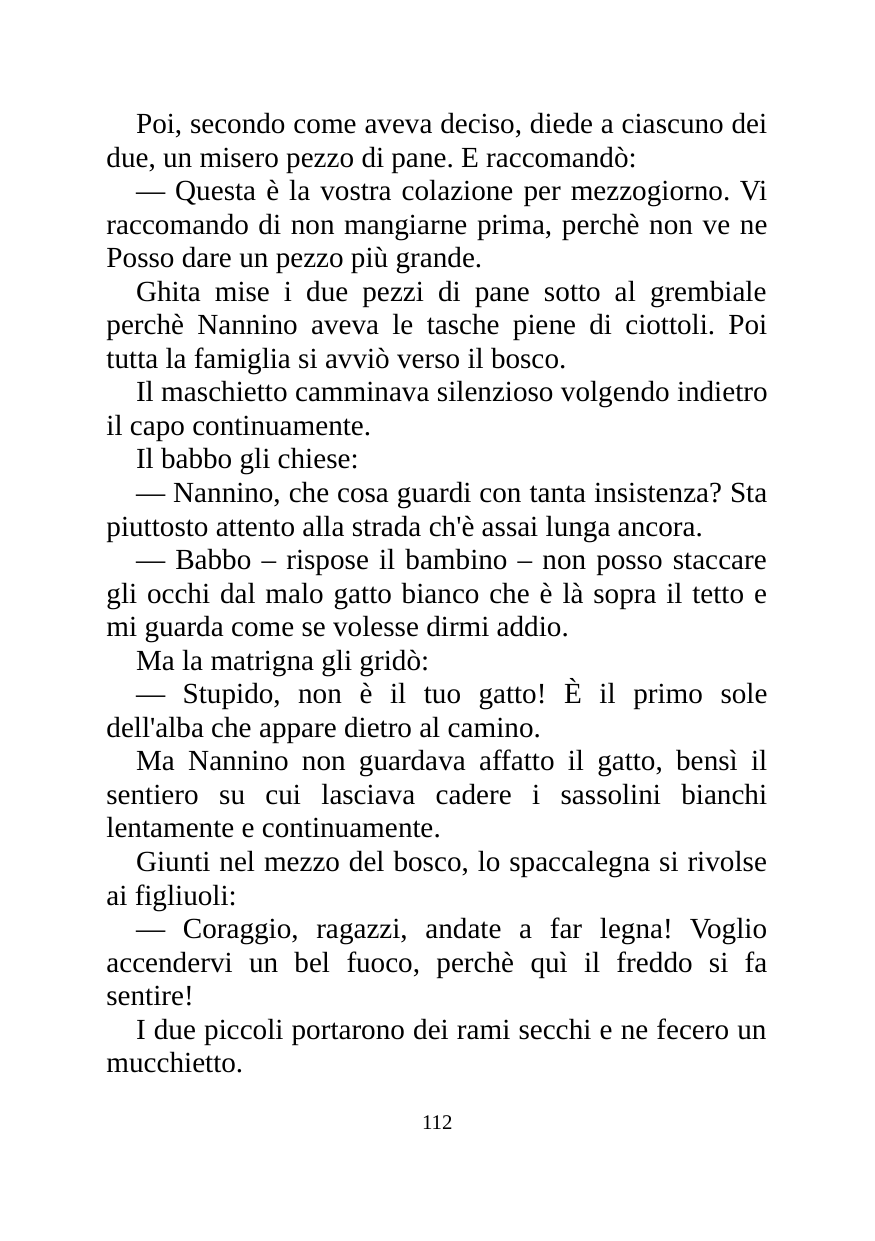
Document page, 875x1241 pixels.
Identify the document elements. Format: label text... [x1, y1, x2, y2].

text Il babbo gli chiese: [106, 442, 768, 475]
text — Stupido, non è il tuo gatto! È il primo sole dell'alba che appare dietro al camino. [106, 676, 768, 743]
text — Nannino, che cosa guardi con tanta insistenza? Sta piuttosto attento alla strada ch'è assai lunga ancora. [106, 475, 768, 542]
text Giunti nel mezzo del bosco, lo spaccalegna si rivolse ai figliuoli: [106, 844, 768, 911]
text Il maschietto camminava silenzioso volgendo indietro il capo continuamente. [106, 374, 768, 442]
text Ma Nannino non guardava affatto il gatto, bensì il sentiero su cui lasciava cadere i sassolini bianchi lentamente e continuamente. [106, 743, 768, 844]
text Ma la matrigna gli gridò: [106, 643, 768, 676]
text — Coraggio, ragazzi, andate a far legna! Voglio accendervi un bel fuoco, perchè quì il freddo si fa sentire! [106, 911, 768, 1012]
text Ghita mise i due pezzi di pane sotto al grembiale perchè Nannino aveva le tasche piene di ciottoli. Poi tutta la famiglia si avviò verso il bosco. [106, 274, 768, 374]
text — Babbo – rispose il bambino – non posso staccare gli occhi dal malo gatto bianco che è là sopra il tetto e mi guarda come se volesse dirmi addio. [106, 542, 768, 643]
text I due piccoli portarono dei rami secchi e ne fecero un mucchietto. [106, 1012, 768, 1079]
text Poi, secondo come aveva deciso, diede a ciascuno dei due, un misero pezzo di pane. E raccomandò: [106, 106, 768, 173]
text — Questa è la vostra colazione per mezzogiorno. Vi raccomando di non mangiarne prima, perchè non ve ne Posso dare un pezzo più grande. [106, 173, 768, 274]
